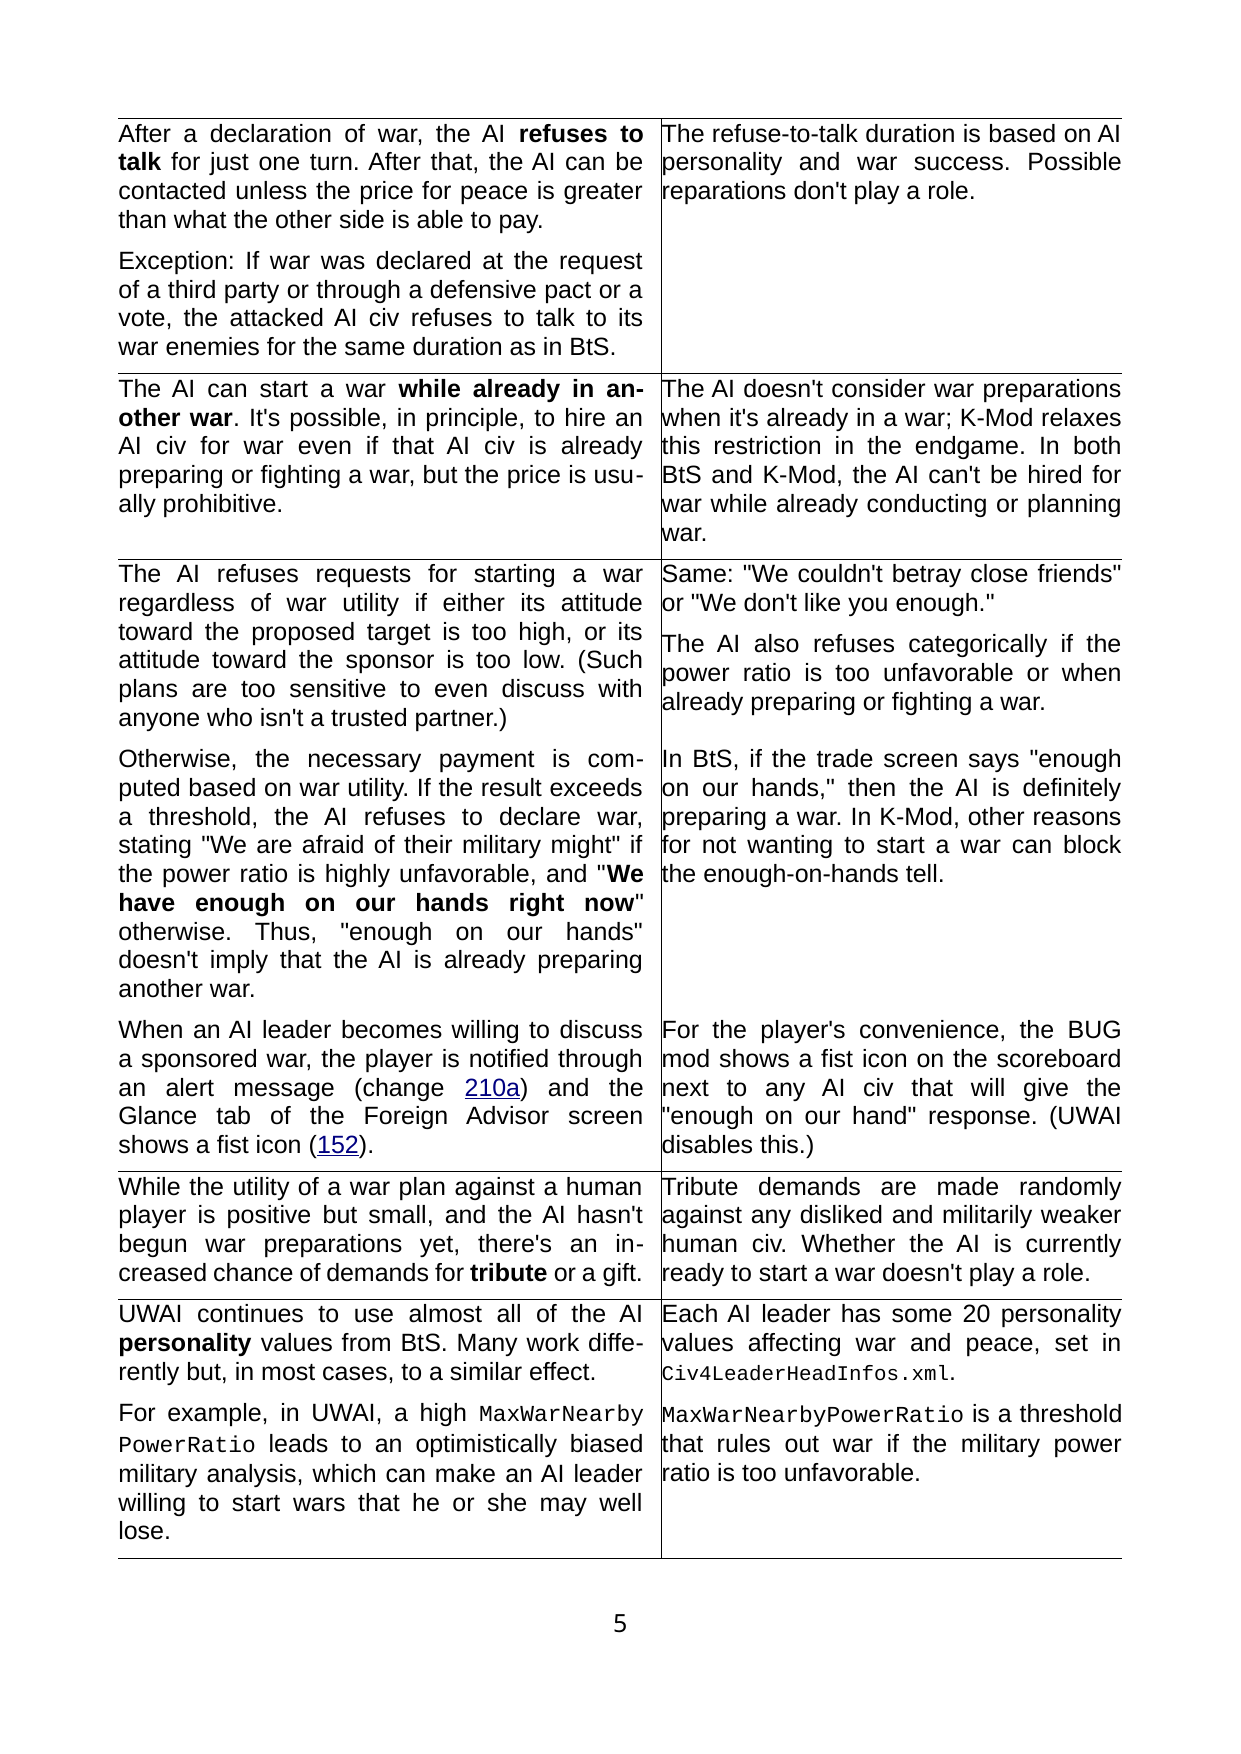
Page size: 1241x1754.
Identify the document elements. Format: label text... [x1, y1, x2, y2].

table_cell The AI can start a war while already in an­other war. It's possible, in principle, to hire an AI civ for war even if that AI civ is already preparing or fighting a war, but the price is usu­ally prohibitive. [118, 374, 661, 559]
table_cell After a declaration of war, the AI refuses to talk for just one turn. After that, the AI can be contacted unless the price for peace is greater than what the other side is able to pay. Exception: If war was declared at the request of a third party or through a defensive pact or a vote, the attacked AI civ refuses to talk to its war enemies for the same duration as in BtS. [118, 119, 661, 373]
table_cell The AI doesn't consider war preparations when it's already in a war; K-Mod relaxes this restriction in the endgame. In both BtS and K-Mod, the AI can't be hired for war while already conducting or planning war. [662, 374, 1122, 559]
table_cell UWAI continues to use almost all of the AI personality values from BtS. Many work diffe­rently but, in most cases, to a similar effect. For example, in UWAI, a high MaxWarNearby ­PowerRatio leads to an optimistically biased military analysis, which can make an AI leader willing to start wars that he or she may well lose. [118, 1300, 661, 1558]
table_cell While the utility of a war plan against a human player is positive but small, and the AI hasn't begun war preparations yet, there's an in­creased chance of demands for tribute or a gift. [118, 1172, 661, 1299]
table_cell The AI refuses requests for starting a war regardless of war utility if either its attitude toward the proposed target is too high, or its attitude toward the sponsor is too low. (Such plans are too sensitive to even discuss with anyone who isn't a trusted partner.) Otherwise, the necessary payment is com­puted based on war utility. If the result exceeds a threshold, the AI refuses to declare war, stating "We are afraid of their military might" if the power ratio is highly unfavorable, and "We have enough on our hands right now" otherwise. Thus, "enough on our hands" doesn't imply that the AI is already preparing another war. When an AI leader becomes willing to discuss a sponsored war, the player is notified through an alert message (change 210a) and the Glance tab of the Foreign Advisor screen shows a fist icon (152). [118, 560, 661, 1171]
table_cell Each AI leader has some 20 personality values affecting war and peace, set in Civ4LeaderHeadInfos.xml. MaxWarNearbyPowerRatio is a threshold that rules out war if the military power ratio is too unfavorable. [662, 1300, 1122, 1558]
table_cell Tribute demands are made randomly against any disliked and militarily weaker human civ. Whether the AI is currently ready to start a war doesn't play a role. [662, 1172, 1122, 1299]
table_cell The refuse-to-talk duration is based on AI personality and war success. Possible reparations don't play a role. [662, 119, 1122, 373]
table_cell Same: "We couldn't betray close friends" or "We don't like you enough." The AI also refuses categorically if the power ratio is too unfavorable or when already preparing or fighting a war. In BtS, if the trade screen says "enough on our hands," then the AI is definitely preparing a war. In K-Mod, other reasons for not wanting to start a war can block the enough-on-hands tell. For the player's convenience, the BUG mod shows a fist icon on the scoreboard next to any AI civ that will give the "enough on our hand" response. (UWAI disables this.) [662, 560, 1122, 1171]
